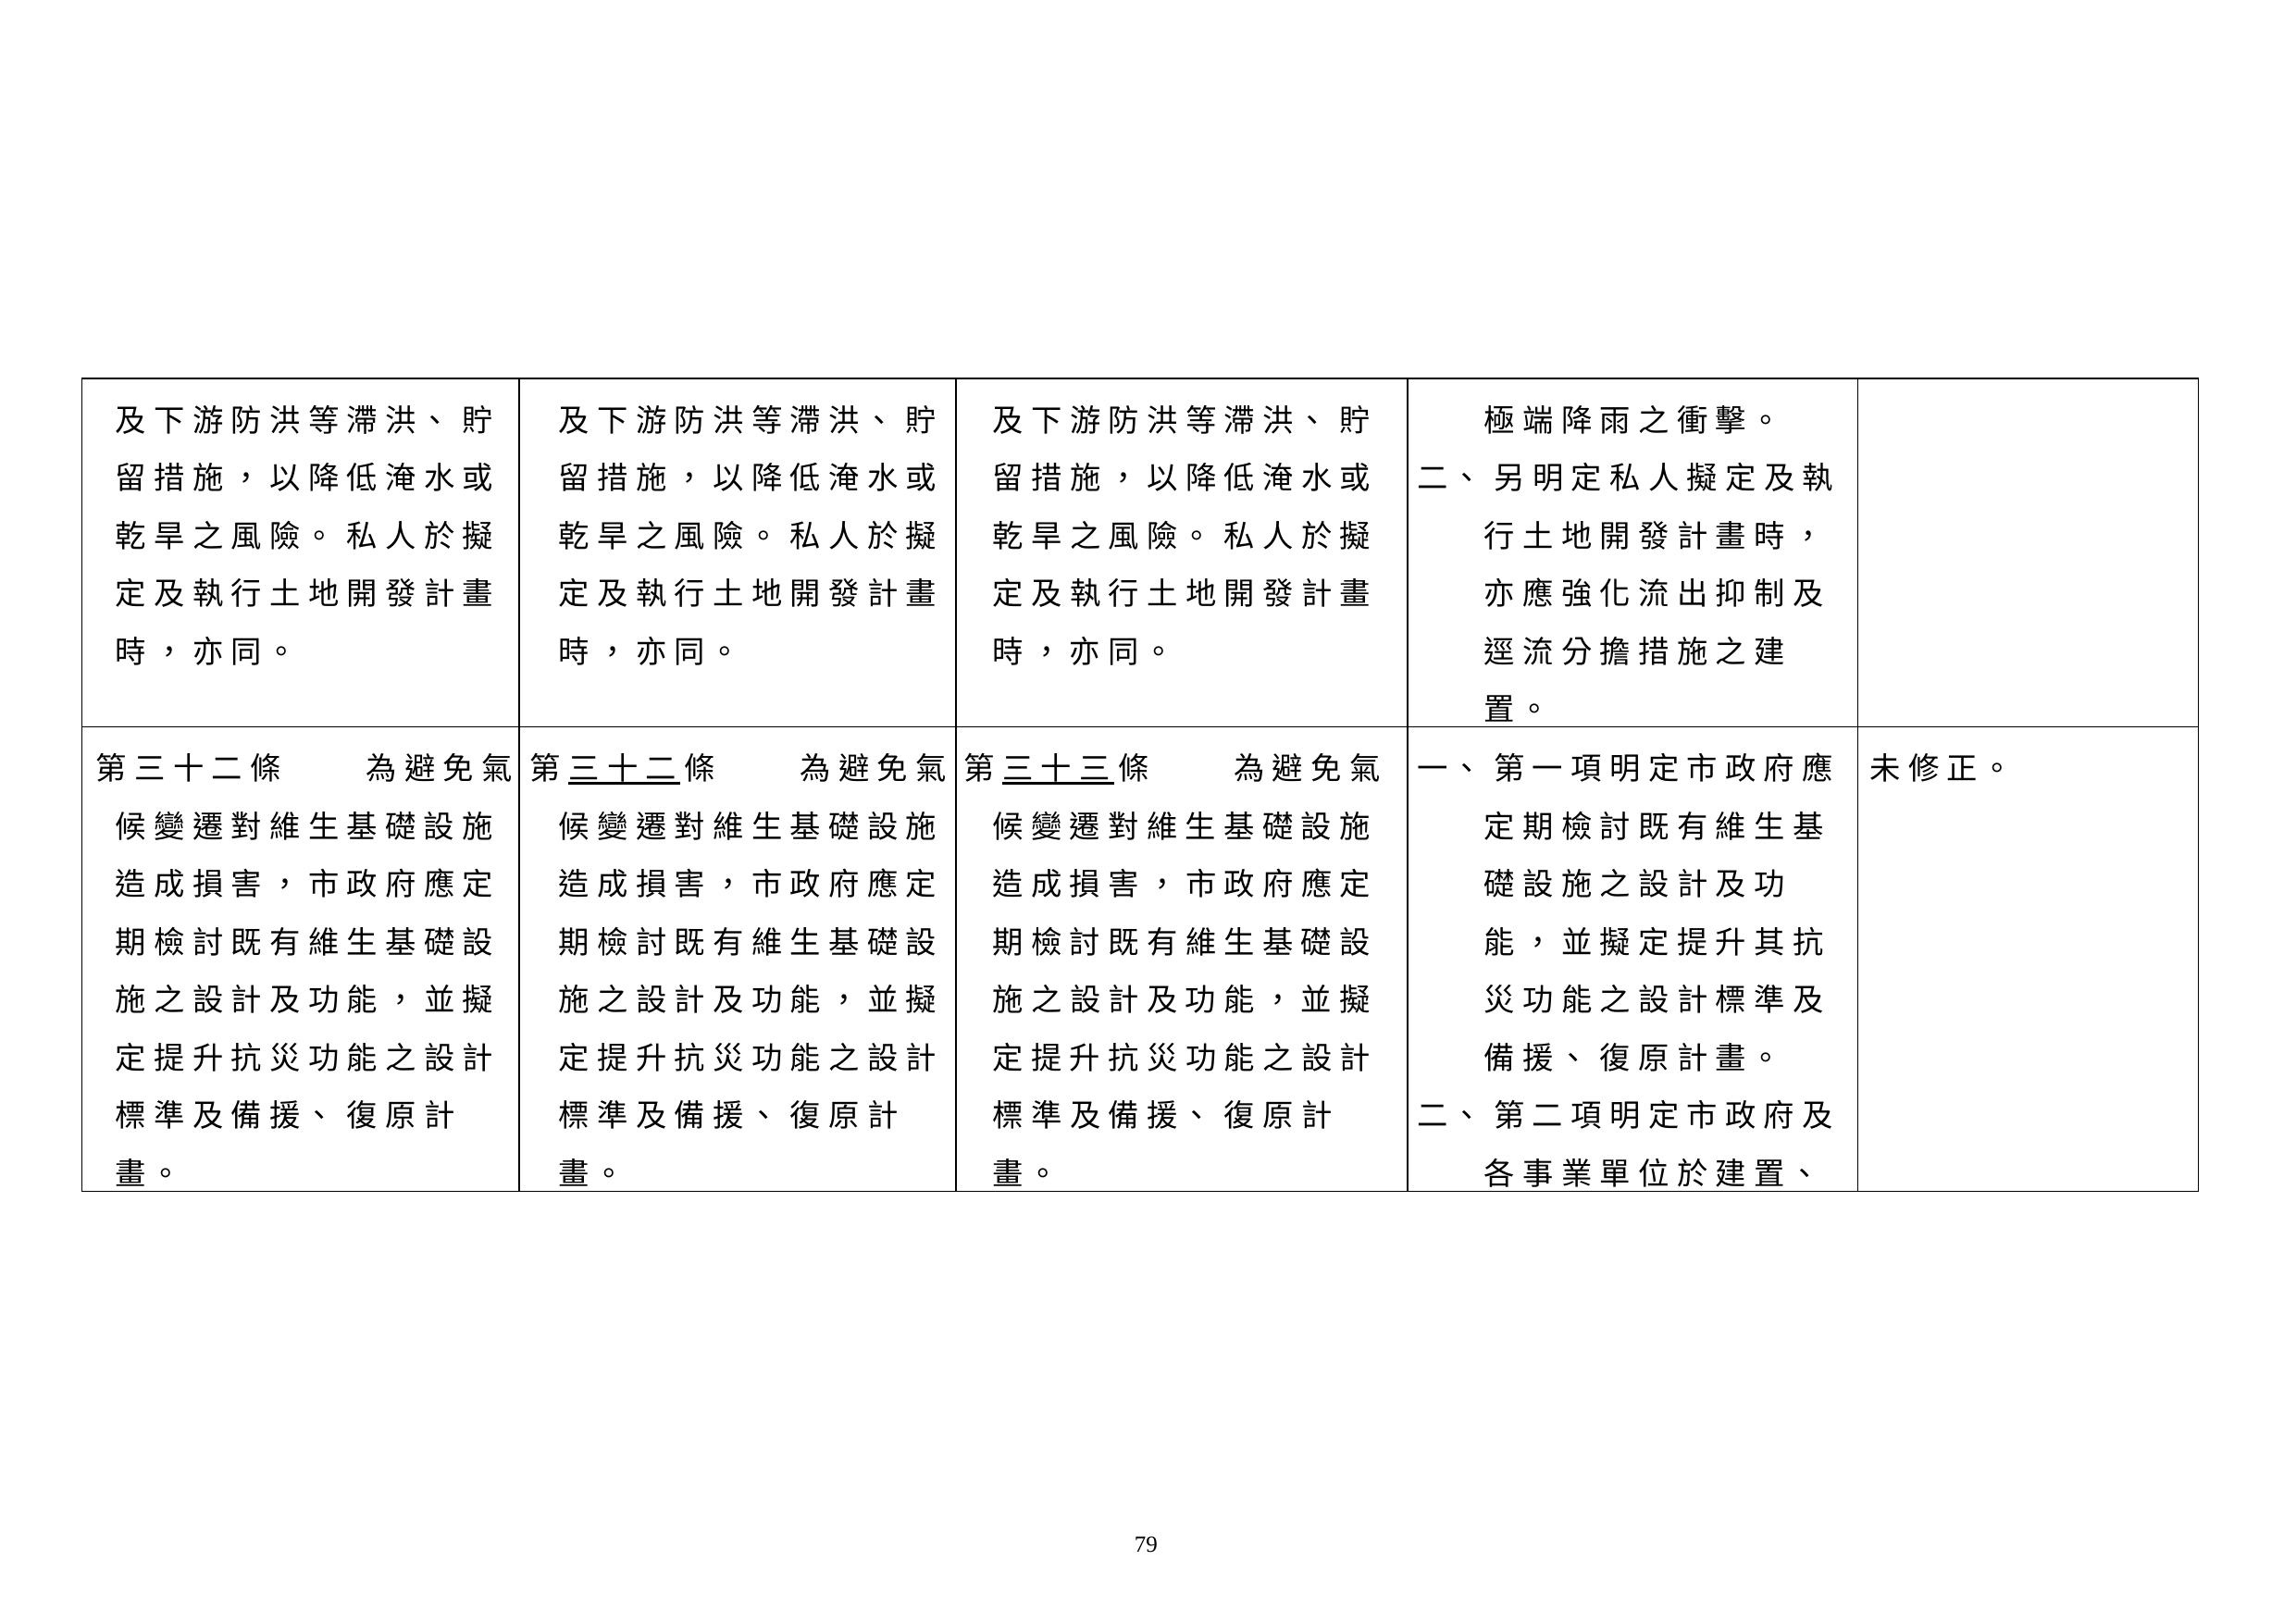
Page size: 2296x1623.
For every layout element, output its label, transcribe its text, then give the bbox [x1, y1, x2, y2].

table_cell 及下游防洪等滯洪、貯留措施，以降低淹水或乾旱之風險。私人於擬定及執行土地開發計畫時，亦同。 [82, 379, 518, 726]
table_cell 第三十二條 為避免氣候變遷對維生基礎設施造成損害，市政府應定期檢討既有維生基礎設施之設計及功能，並擬定提升抗災功能之設計標準及備援、復原計畫。 [520, 727, 955, 1190]
table_cell [1858, 379, 2198, 726]
table_cell 未修正。 [1858, 727, 2198, 1190]
table_cell 極端降雨之衝擊。 二、另明定私人擬定及執行土地開發計畫時，亦應強化流出抑制及逕流分擔措施之建置。 [1409, 379, 1857, 726]
table_cell 一、第一項明定市政府應定期檢討既有維生基礎設施之設計及功能，並擬定提升其抗災功能之設計標準及備援、復原計畫。 二、第二項明定市政府及各事業單位於建置、 [1409, 727, 1857, 1190]
table_cell 及下游防洪等滯洪、貯留措施，以降低淹水或乾旱之風險。私人於擬定及執行土地開發計畫時，亦同。 [520, 379, 955, 726]
table_cell 及下游防洪等滯洪、貯留措施，以降低淹水或乾旱之風險。私人於擬定及執行土地開發計畫時，亦同。 [957, 379, 1407, 726]
table_cell 第三十二條 為避免氣候變遷對維生基礎設施造成損害，市政府應定期檢討既有維生基礎設施之設計及功能，並擬定提升抗災功能之設計標準及備援、復原計畫。 [82, 727, 518, 1190]
table_cell 第三十三條 為避免氣候變遷對維生基礎設施造成損害，市政府應定期檢討既有維生基礎設施之設計及功能，並擬定提升抗災功能之設計標準及備援、復原計畫。 [957, 727, 1407, 1190]
